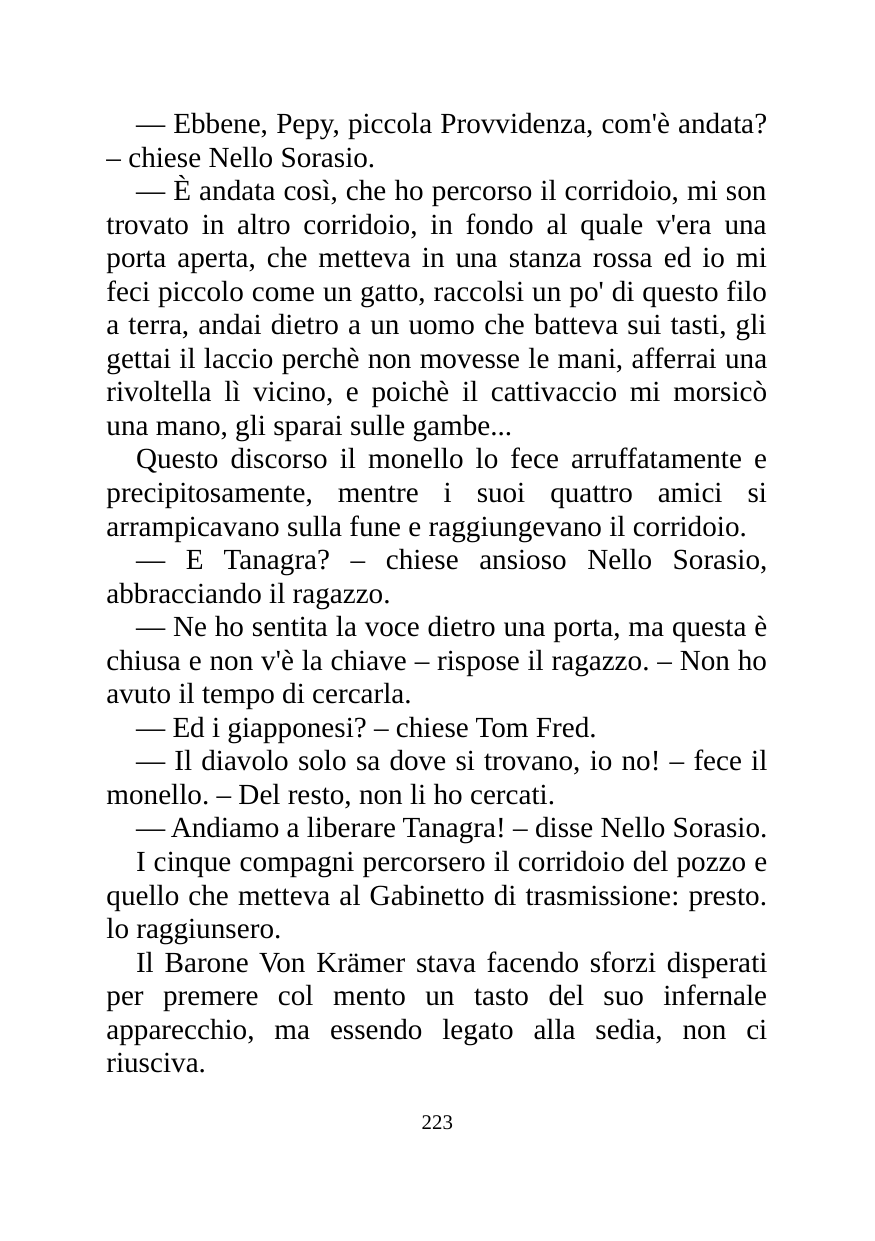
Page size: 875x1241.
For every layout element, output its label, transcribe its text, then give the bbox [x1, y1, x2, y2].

text — Andiamo a liberare Tanagra! – disse Nello Sorasio. [106, 811, 768, 844]
text — Ne ho sentita la voce dietro una porta, ma questa è chiusa e non v'è la chiave – rispose il ragazzo. – Non ho avuto il tempo di cercarla. [106, 609, 768, 710]
text Questo discorso il monello lo fece arruffatamente e precipitosamente, mentre i suoi quattro amici si arrampicavano sulla fune e raggiungevano il corridoio. [106, 442, 768, 542]
text Il Barone Von Krämer stava facendo sforzi disperati per premere col mento un tasto del suo infernale apparecchio, ma essendo legato alla sedia, non ci riusciva. [106, 945, 768, 1079]
text — Ebbene, Pepy, piccola Provvidenza, com'è andata? – chiese Nello Sorasio. [106, 106, 768, 173]
text — Ed i giapponesi? – chiese Tom Fred. [106, 710, 768, 743]
text — È andata così, che ho percorso il corridoio, mi son trovato in altro corridoio, in fondo al quale v'era una porta aperta, che metteva in una stanza rossa ed io mi feci piccolo come un gatto, raccolsi un po' di questo filo a terra, andai dietro a un uomo che batteva sui tasti, gli gettai il laccio perchè non movesse le mani, afferrai una rivoltella lì vicino, e poichè il cattivaccio mi morsicò una mano, gli sparai sulle gambe... [106, 173, 768, 442]
text — E Tanagra? – chiese ansioso Nello Sorasio, abbracciando il ragazzo. [106, 542, 768, 609]
text I cinque compagni percorsero il corridoio del pozzo e quello che metteva al Gabinetto di trasmissione: presto. lo raggiunsero. [106, 844, 768, 945]
text — Il diavolo solo sa dove si trovano, io no! – fece il monello. – Del resto, non li ho cercati. [106, 743, 768, 811]
